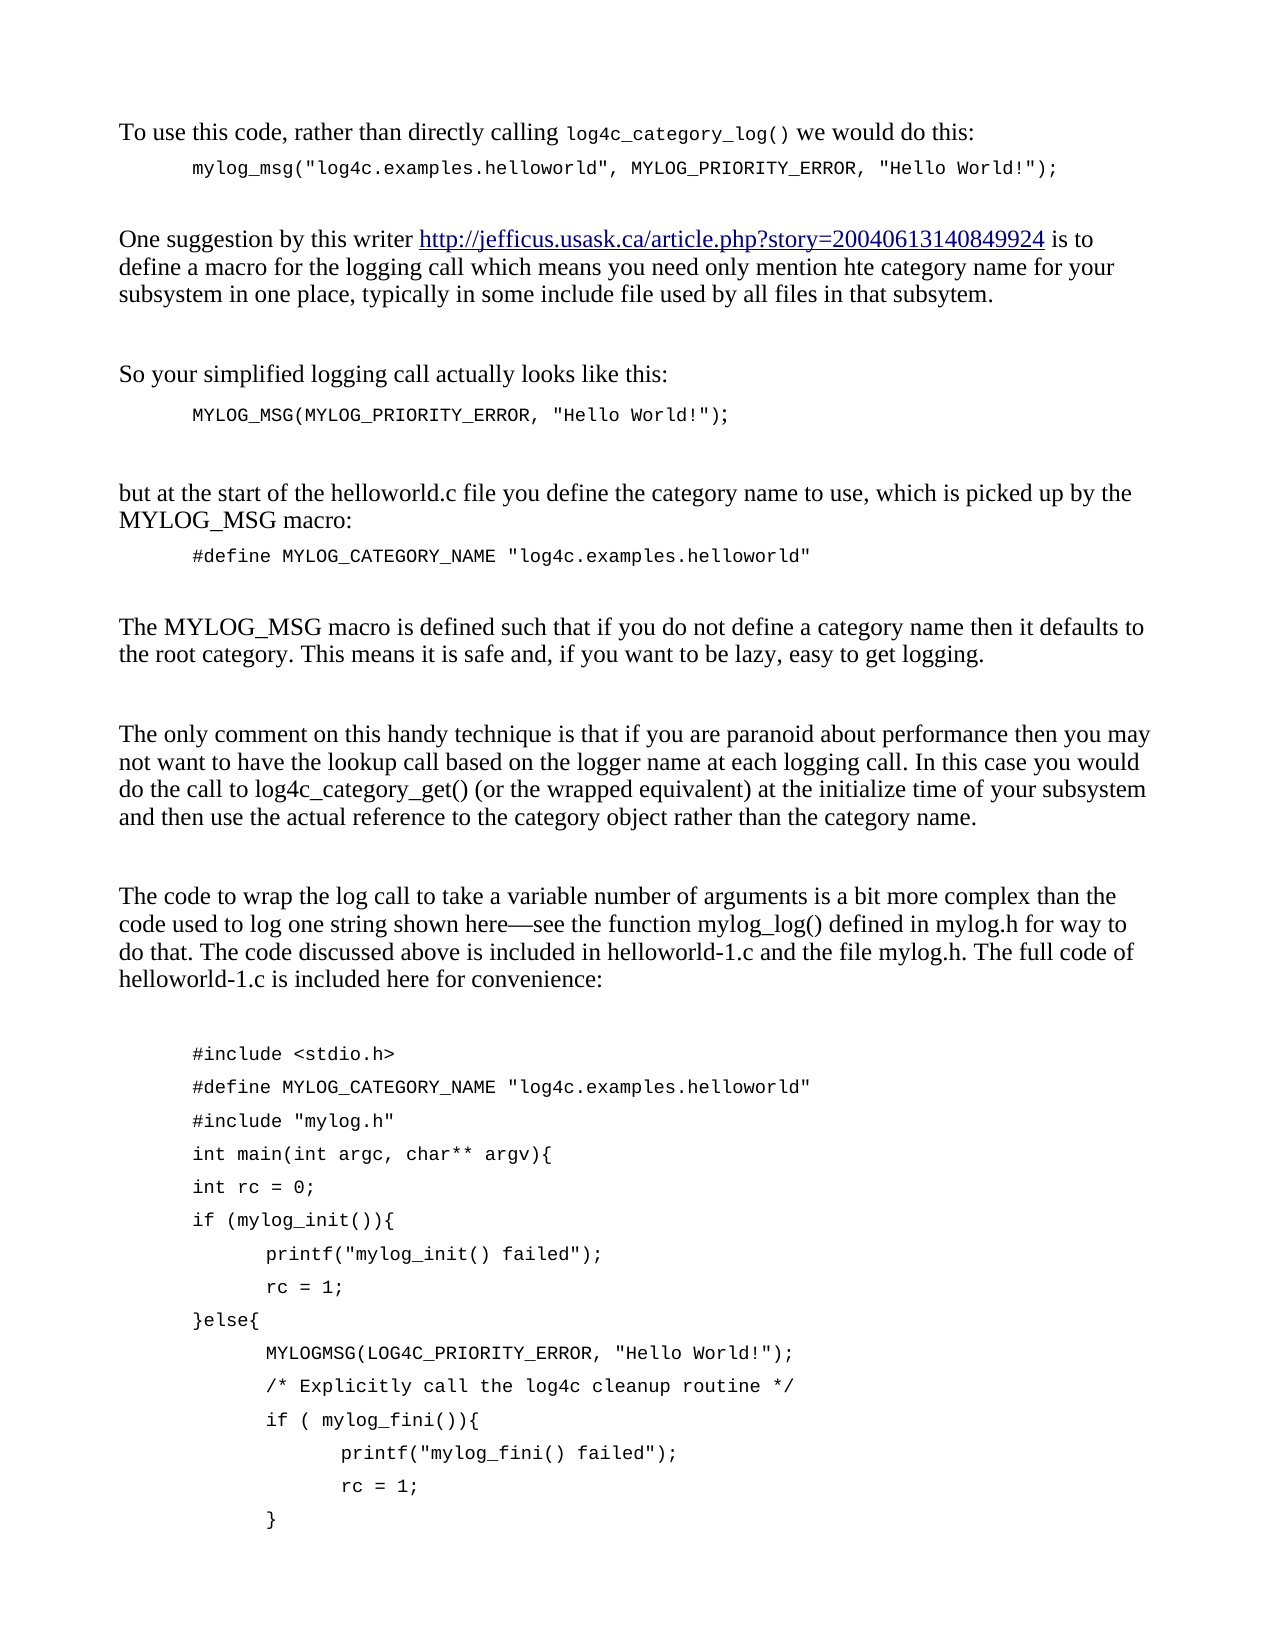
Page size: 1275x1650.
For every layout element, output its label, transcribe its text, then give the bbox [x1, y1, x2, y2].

text if ( mylog_fini()){ [266, 1410, 1156, 1432]
text rc = 1; [341, 1477, 1156, 1498]
text So your simplified logging call actually looks like this: [118, 360, 1156, 387]
text rc = 1; [266, 1277, 1156, 1299]
text int main(int argc, char** argv){ [192, 1144, 1156, 1166]
text int rc = 0; [192, 1178, 1156, 1199]
text #include <stdio.h> [192, 1045, 1156, 1066]
text } [266, 1510, 1156, 1531]
text #define MYLOG_CATEGORY_NAME "log4c.examples.helloworld" [192, 546, 1156, 568]
text if (mylog_init()){ [192, 1211, 1156, 1232]
text }else{ [192, 1311, 1156, 1332]
text MYLOG_MSG(MYLOG_PRIORITY_ERROR, "Hello World!"); [192, 399, 1156, 427]
text MYLOGMSG(LOG4C_PRIORITY_ERROR, "Hello World!"); [266, 1344, 1156, 1365]
text #include "mylog.h" [192, 1111, 1156, 1133]
text The only comment on this handy technique is that if you are paranoid about performance then you may not want to have the lookup call based on the logger name at each logging call. In this case you would do the call to log4c_category_get() (or the wrapped equivalent) at the initialize time of your subsystem and then use the actual reference to the category object rather than the category name. [118, 720, 1156, 831]
text mylog_msg("log4c.examples.helloworld", MYLOG_PRIORITY_ERROR, "Hello World!"); [192, 158, 1156, 180]
text One suggestion by this writer http://jefficus.usask.ca/article.php?story=20040613140849924 is to define a macro for the logging call which means you need only mention hte category name for your subsystem in one place, typically in some include file used by all files in that subsytem. [118, 225, 1156, 308]
text To use this code, rather than directly calling log4c_category_log() we would do this: [118, 118, 1156, 146]
text #define MYLOG_CATEGORY_NAME "log4c.examples.helloworld" [192, 1078, 1156, 1099]
text printf("mylog_fini() failed"); [341, 1444, 1156, 1465]
text The MYLOG_MSG macro is defined such that if you do not define a category name then it defaults to the root category. This means it is safe and, if you want to be lazy, easy to get logging. [118, 613, 1156, 668]
text printf("mylog_init() failed"); [266, 1244, 1156, 1266]
text The code to wrap the log call to take a variable number of arguments is a bit more complex than the code used to log one string shown here—see the function mylog_log() defined in mylog.h for way to do that. The code discussed above is included in helloworld-1.c and the file mylog.h. The full code of helloworld-1.c is included here for convenience: [118, 882, 1156, 993]
text /* Explicitly call the log4c cleanup routine */ [266, 1377, 1156, 1398]
text but at the start of the helloworld.c file you define the category name to use, which is picked up by the MYLOG_MSG macro: [118, 479, 1156, 534]
